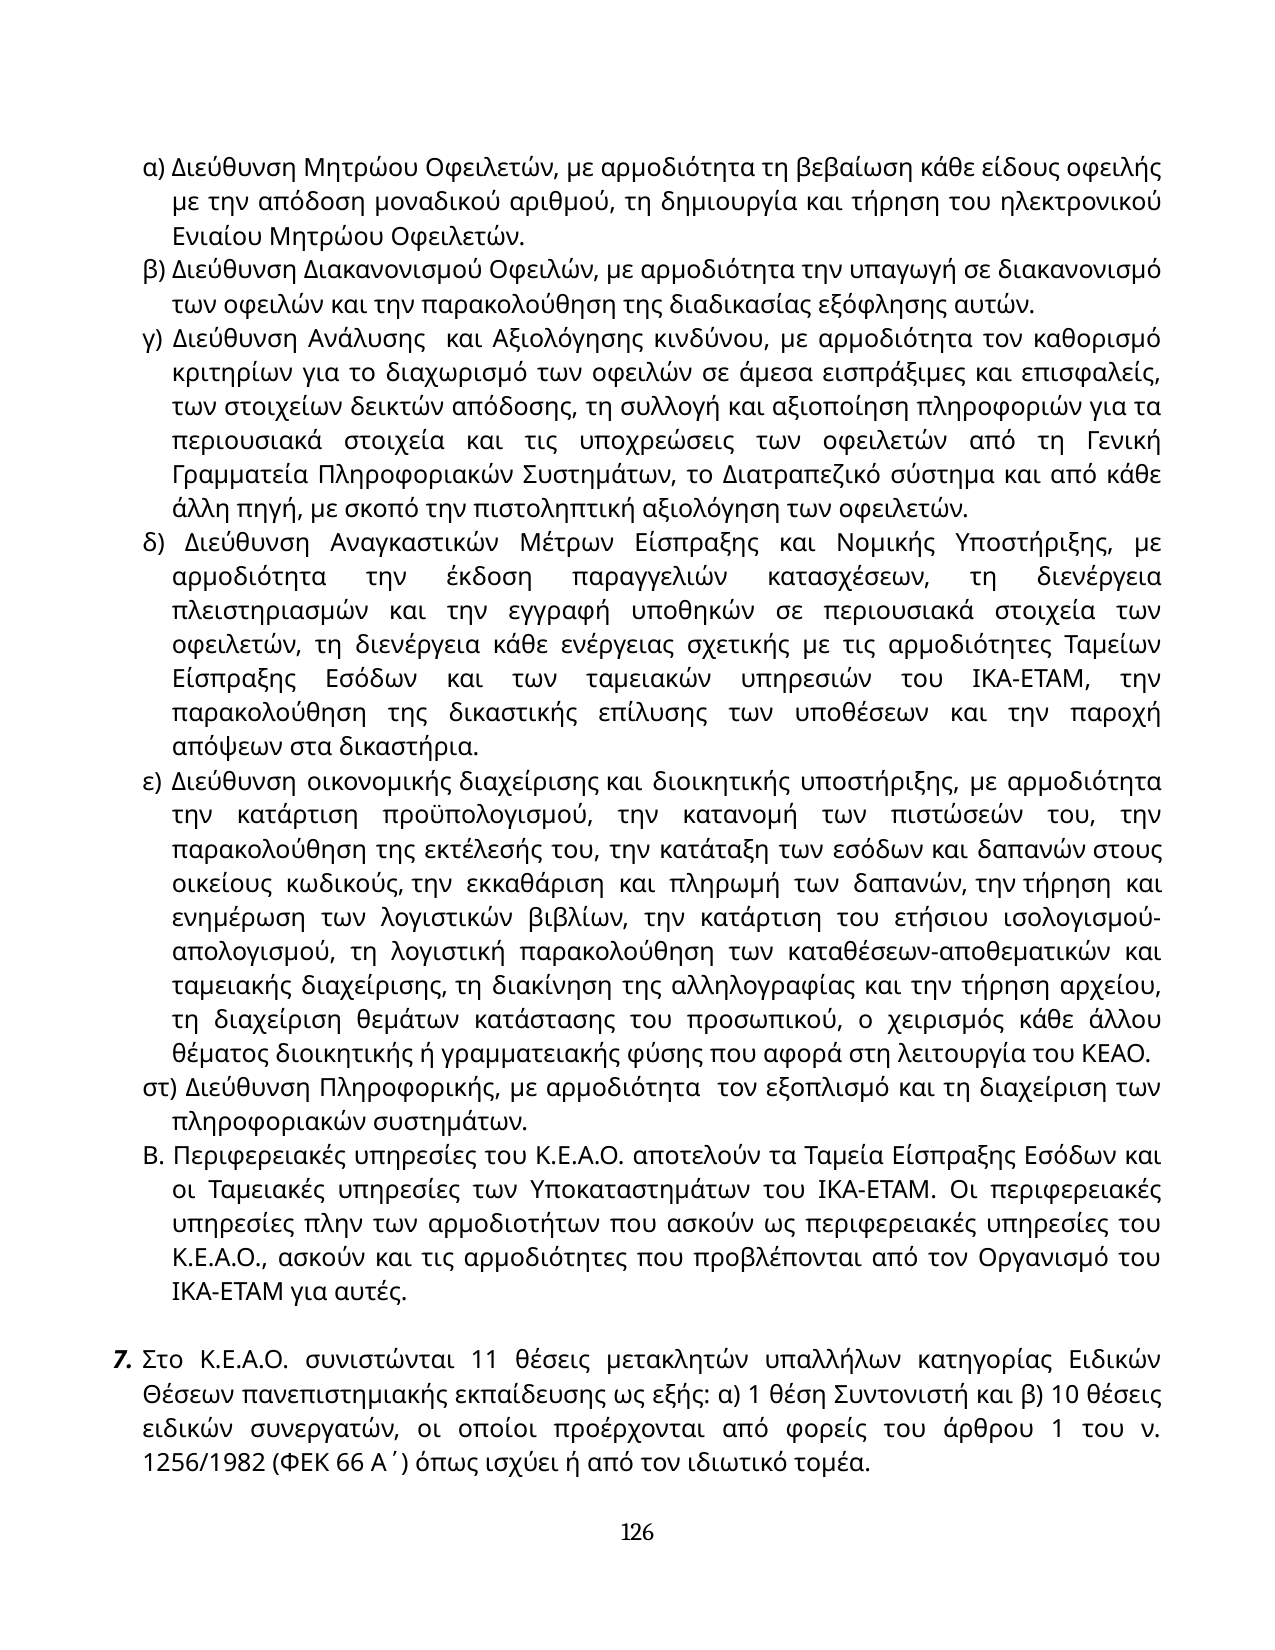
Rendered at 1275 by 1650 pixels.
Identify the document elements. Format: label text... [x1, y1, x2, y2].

text β) Διεύθυνση Διακανονισμού Οφειλών, με αρμοδιότητα την υπαγωγή σε διακανονισμό των οφειλών και την παρακολούθηση της διαδικασίας εξόφλησης αυτών. [142, 252, 1162, 320]
text ε) Διεύθυνση οικονομικής διαχείρισης και διοικητικής υποστήριξης, με αρμοδιότητα την κατάρτιση προϋπολογισμού, την κατανομή των πιστώσεών του, την παρακολούθηση της εκτέλεσής του, την κατάταξη των εσόδων και δαπανών στους οικείους κωδικούς, την εκκαθάριση και πληρωμή των δαπανών, την τήρηση και ενημέρωση των λογιστικών βιβλίων, την κατάρτιση του ετήσιου ισολογισμού-απολογισμού, τη λογιστική παρακολούθηση των καταθέσεων-αποθεματικών και ταμειακής διαχείρισης, τη διακίνηση της αλληλογραφίας και την τήρηση αρχείου, τη διαχείριση θεμάτων κατάστασης του προσωπικού, ο χειρισμός κάθε άλλου θέματος διοικητικής ή γραμματειακής φύσης που αφορά στη λειτουργία του ΚΕΑΟ. [142, 763, 1162, 1070]
text γ) Διεύθυνση Ανάλυσης και Αξιολόγησης κινδύνου, με αρμοδιότητα τον καθορισμό κριτηρίων για το διαχωρισμό των οφειλών σε άμεσα εισπράξιμες και επισφαλείς, των στοιχείων δεικτών απόδοσης, τη συλλογή και αξιοποίηση πληροφοριών για τα περιουσιακά στοιχεία και τις υποχρεώσεις των οφειλετών από τη Γενική Γραμματεία Πληροφοριακών Συστημάτων, το Διατραπεζικό σύστημα και από κάθε άλλη πηγή, με σκοπό την πιστοληπτική αξιολόγηση των οφειλετών. [142, 320, 1162, 525]
text στ) Διεύθυνση Πληροφορικής, με αρμοδιότητα τον εξοπλισμό και τη διαχείριση των πληροφοριακών συστημάτων. [142, 1070, 1162, 1138]
text α) Διεύθυνση Μητρώου Οφειλετών, με αρμοδιότητα τη βεβαίωση κάθε είδους οφειλής με την απόδοση μοναδικού αριθμού, τη δημιουργία και τήρηση του ηλεκτρονικού Ενιαίου Μητρώου Οφειλετών. [142, 150, 1162, 252]
text δ) Διεύθυνση Αναγκαστικών Μέτρων Είσπραξης και Νομικής Υποστήριξης, με αρμοδιότητα την έκδοση παραγγελιών κατασχέσεων, τη διενέργεια πλειστηριασμών και την εγγραφή υποθηκών σε περιουσιακά στοιχεία των οφειλετών, τη διενέργεια κάθε ενέργειας σχετικής με τις αρμοδιότητες Ταμείων Είσπραξης Εσόδων και των ταμειακών υπηρεσιών του ΙΚΑ-ΕΤΑΜ, την παρακολούθηση της δικαστικής επίλυσης των υποθέσεων και την παροχή απόψεων στα δικαστήρια. [142, 525, 1162, 763]
list Στο Κ.Ε.Α.Ο. συνιστώνται 11 θέσεις μετακλητών υπαλλήλων κατηγορίας Ειδικών Θέσεων πανεπιστημιακής εκπαίδευσης ως εξής: α) 1 θέση Συντονιστή και β) 10 θέσεις ειδικών συνεργατών, οι οποίοι προέρχονται από φορείς του άρθρου 1 του ν. 1256/1982 (ΦΕΚ 66 Α΄) όπως ισχύει ή από τον ιδιωτικό τομέα. [112, 1342, 1162, 1478]
text Β. Περιφερειακές υπηρεσίες του Κ.Ε.Α.Ο. αποτελούν τα Ταμεία Είσπραξης Εσόδων και οι Ταμειακές υπηρεσίες των Υποκαταστημάτων του ΙΚΑ-ΕΤΑΜ. Οι περιφερειακές υπηρεσίες πλην των αρμοδιοτήτων που ασκούν ως περιφερειακές υπηρεσίες του Κ.Ε.Α.Ο., ασκούν και τις αρμοδιότητες που προβλέπονται από τον Οργανισμό του ΙΚΑ-ΕΤΑΜ για αυτές. [142, 1138, 1162, 1308]
